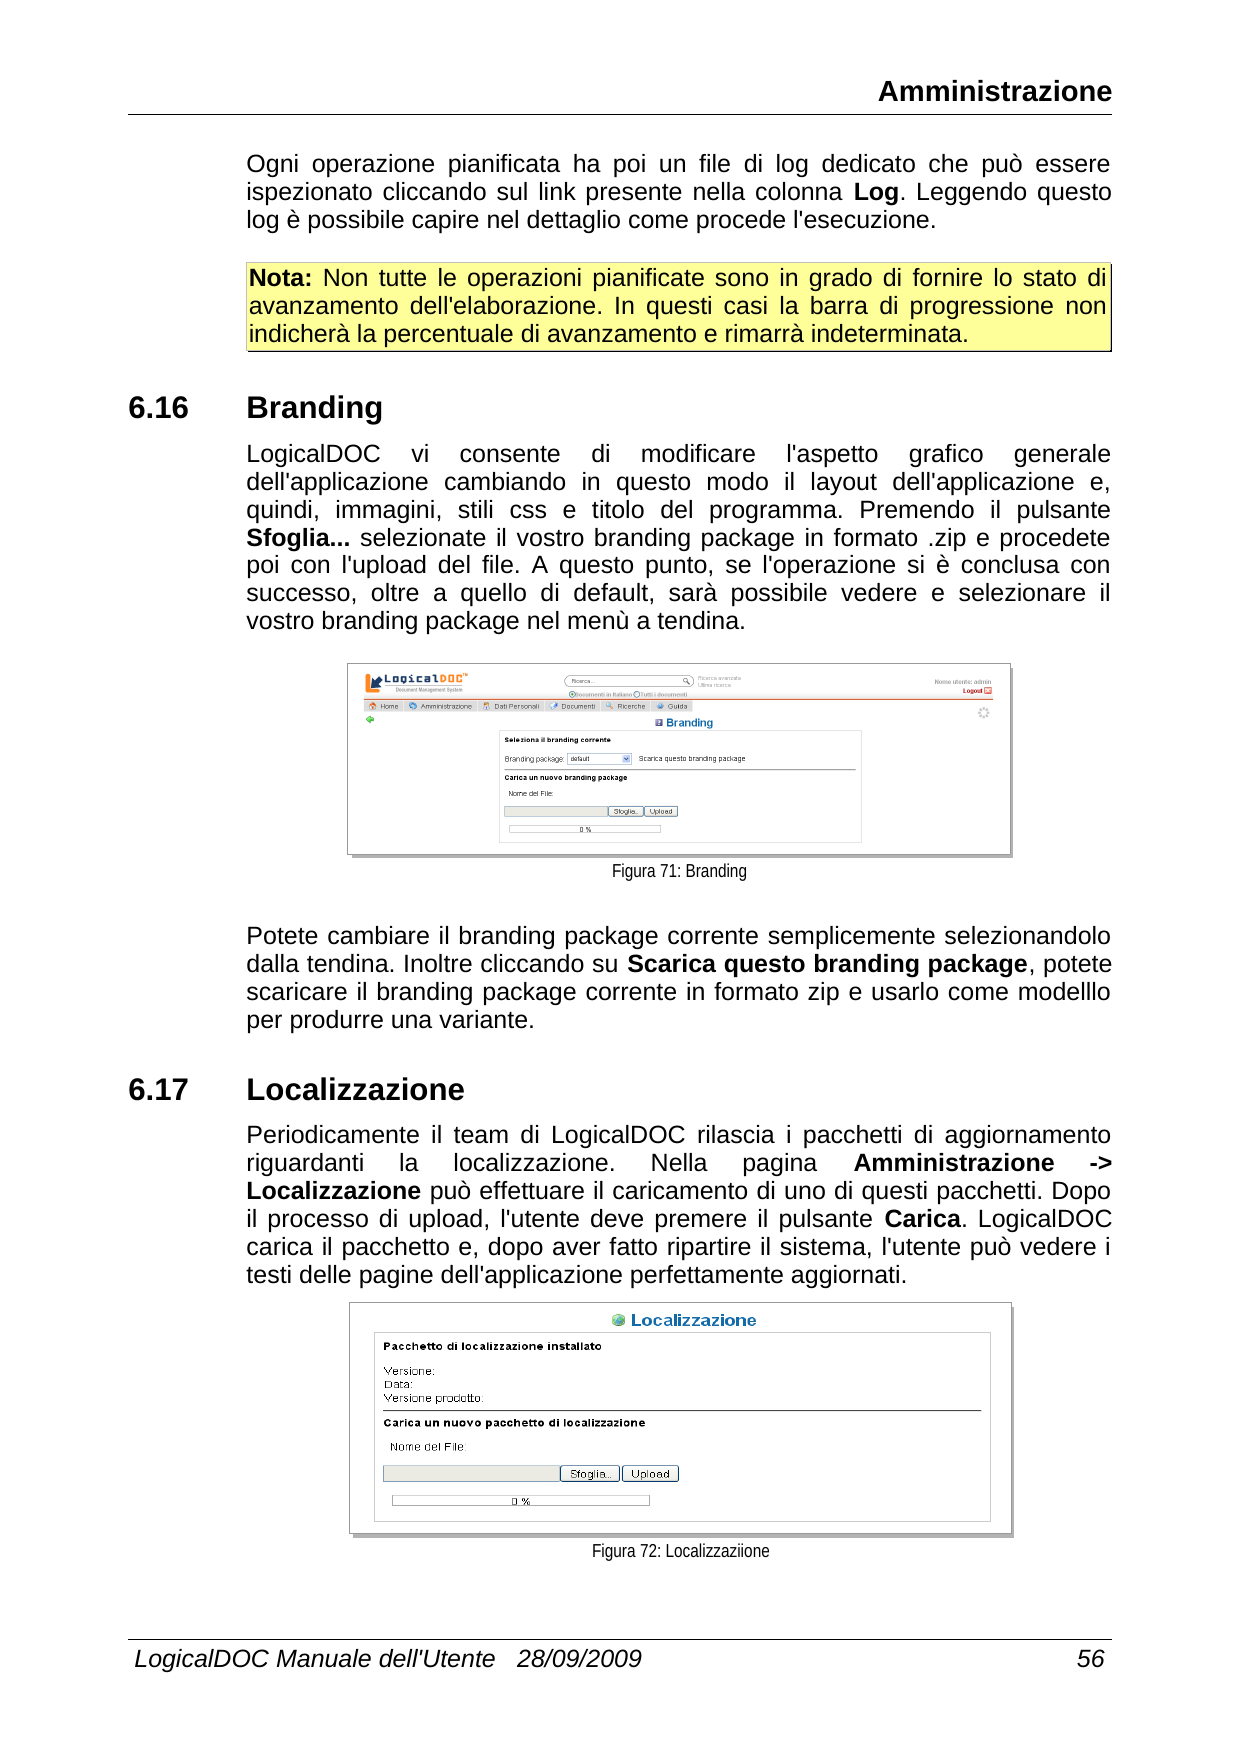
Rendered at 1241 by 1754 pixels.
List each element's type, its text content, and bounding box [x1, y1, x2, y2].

text Figura 71: Branding [347, 855, 1012, 881]
text Nota: Non tutte le operazioni pianificate sono in grado di fornire lo stato di avanzamento dell'elaborazione. In questi casi la barra di progressione non indicherà la percentuale di avanzamento e rimarrà indeterminata. [247, 263, 1110, 350]
text Periodicamente il team di LogicalDOC rilascia i pacchetti di aggiornamento riguardanti la localizzazione. Nella pagina Amministrazione -> Localizzazione può effettuare il caricamento di uno di questi pacchetti. Dopo il processo di upload, l'utente deve premere il pulsante Carica. LogicalDOC carica il pacchetto e, dopo aver fatto ripartire il sistema, l'utente può vedere i testi delle pagine dell'applicazione perfettamente aggiornati. [246, 1121, 1112, 1289]
text LogicalDOC vi consente di modificare l'aspetto grafico generale dell'applicazione cambiando in questo modo il layout dell'applicazione e, quindi, immagini, stili css e titolo del programma. Premendo il pulsante Sfoglia... selezionate il vostro branding package in formato .zip e procedete poi con l'upload del file. A questo punto, se l'operazione si è conclusa con successo, oltre a quello di default, sarà possibile vedere e selezionare il vostro branding package nel menù a tendina. [246, 439, 1112, 635]
picture [363, 672, 994, 845]
text Potete cambiare il branding package corrente semplicemente selezionandolo dalla tendina. Inoltre cliccando su Scarica questo branding package, potete scaricare il branding package corrente in formato zip e usarlo come modelllo per produrre una variante. [246, 922, 1112, 1034]
subtitle Branding [128, 390, 1112, 425]
text Ogni operazione pianificata ha poi un file di log dedicato che può essere ispezionato cliccando sul link presente nella colonna Log. Leggendo questo log è possibile capire nel dettaglio come procede l'esecuzione. [246, 150, 1112, 234]
text Figura 72: Localizzaziione [349, 1534, 1013, 1561]
subtitle Localizzazione [128, 1072, 1112, 1106]
